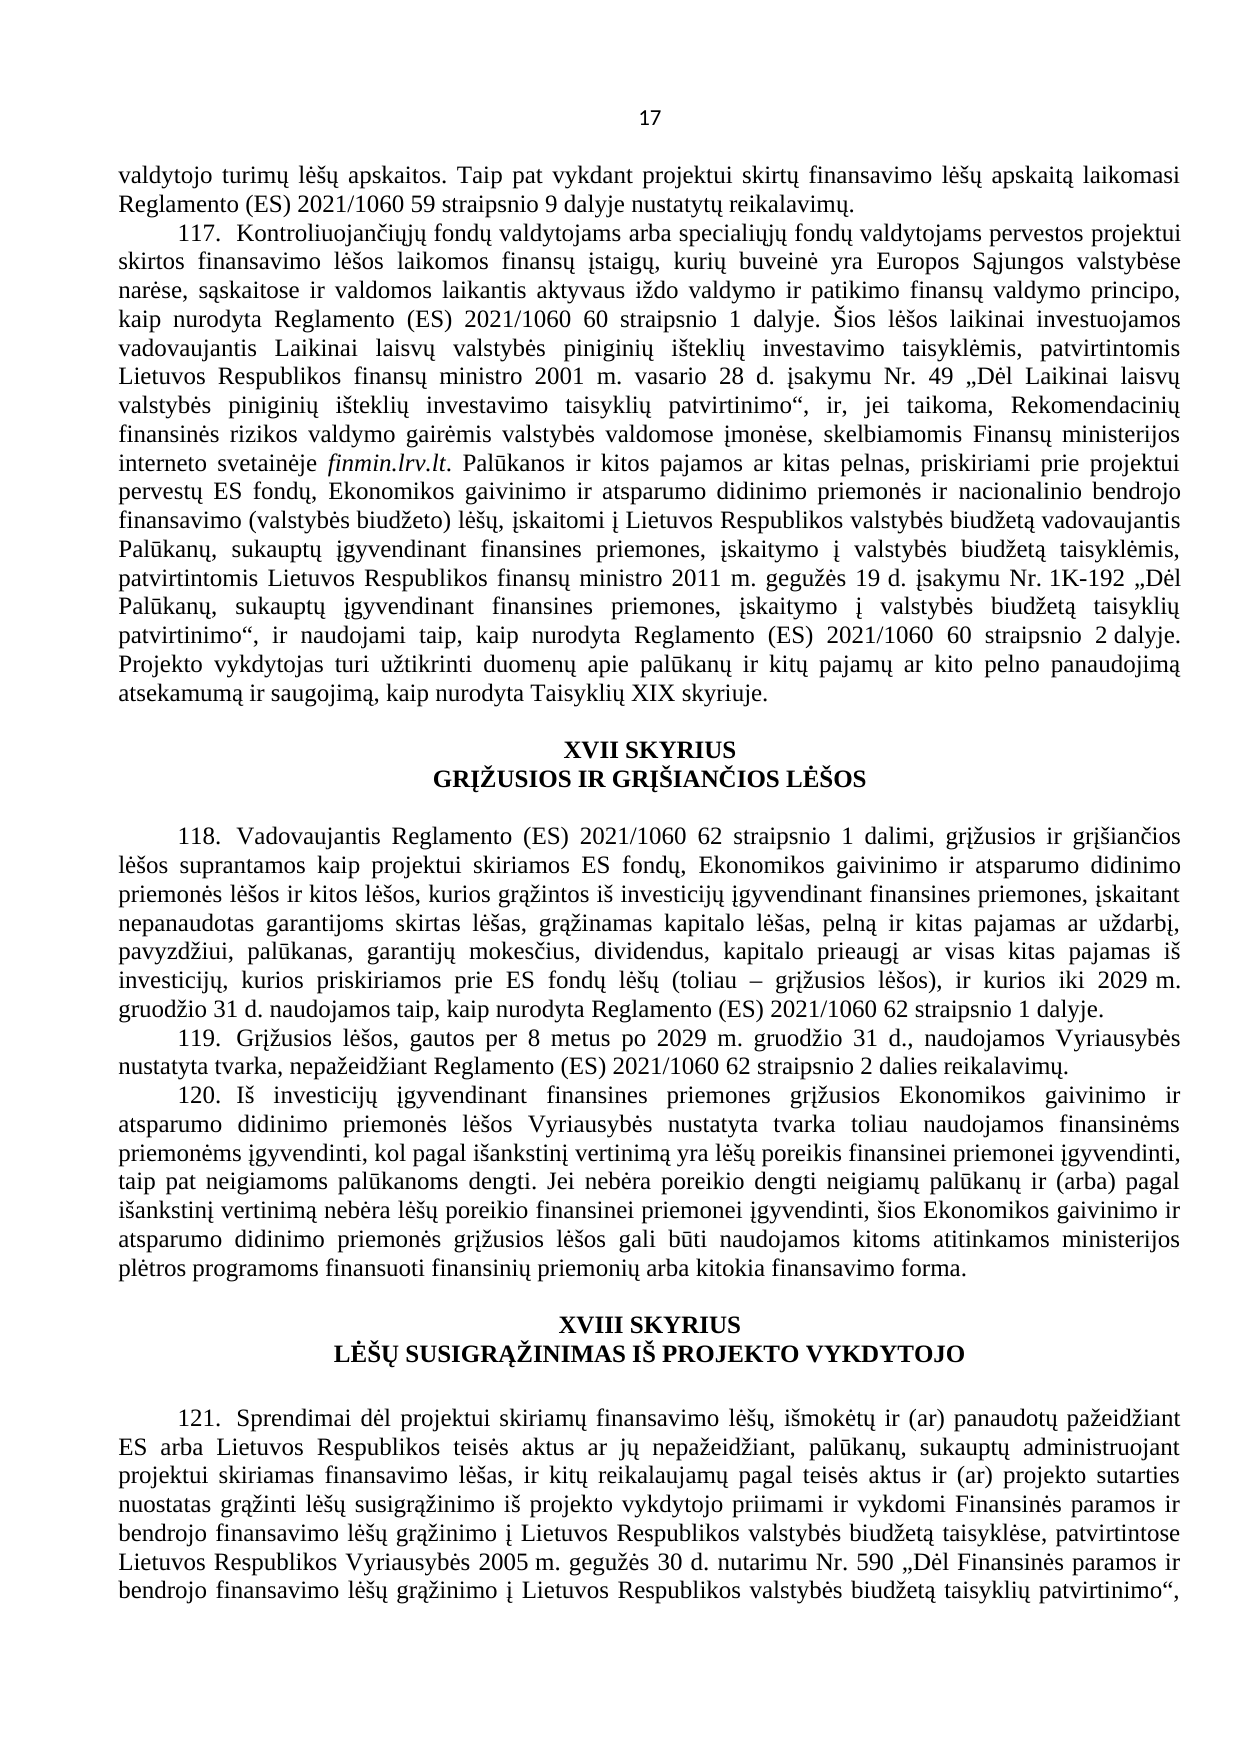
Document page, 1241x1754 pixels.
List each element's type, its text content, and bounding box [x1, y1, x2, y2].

text LĖŠŲ SUSIGRĄŽINIMAS IŠ PROJEKTO VYKDYTOJO [118, 1339, 1181, 1368]
text GRĮŽUSIOS IR GRĮŠIANČIOS LĖŠOS [118, 764, 1181, 793]
text 118. Vadovaujantis Reglamento (ES) 2021/1060 62 straipsnio 1 dalimi, grįžusios ir grįšiančios lėšos suprantamos kaip projektui skiriamos ES fondų, Ekonomikos gaivinimo ir atsparumo didinimo priemonės lėšos ir kitos lėšos, kurios grąžintos iš investicijų įgyvendinant finansines priemones, įskaitant nepanaudotas garantijoms skirtas lėšas, grąžinamas kapitalo lėšas, pelną ir kitas pajamas ar uždarbį, pavyzdžiui, palūkanas, garantijų mokesčius, dividendus, kapitalo prieaugį ar visas kitas pajamas iš investicijų, kurios priskiriamos prie ES fondų lėšų (toliau – grįžusios lėšos), ir kurios iki 2029 m. gruodžio 31 d. naudojamos taip, kaip nurodyta Reglamento (ES) 2021/1060 62 straipsnio 1 dalyje. [118, 821, 1181, 1023]
text 119. Grįžusios lėšos, gautos per 8 metus po 2029 m. gruodžio 31 d., naudojamos Vyriausybės nustatyta tvarka, nepažeidžiant Reglamento (ES) 2021/1060 62 straipsnio 2 dalies reikalavimų. [118, 1023, 1181, 1080]
text valdytojo turimų lėšų apskaitos. Taip pat vykdant projektui skirtų finansavimo lėšų apskaitą laikomasi Reglamento (ES) 2021/1060 59 straipsnio 9 dalyje nustatytų reikalavimų. [118, 160, 1181, 218]
text XVII SKYRIUS [118, 735, 1181, 764]
text XVIII SKYRIUS [118, 1310, 1181, 1339]
text 120. Iš investicijų įgyvendinant finansines priemones grįžusios Ekonomikos gaivinimo ir atsparumo didinimo priemonės lėšos Vyriausybės nustatyta tvarka toliau naudojamos finansinėms priemonėms įgyvendinti, kol pagal išankstinį vertinimą yra lėšų poreikis finansinei priemonei įgyvendinti, taip pat neigiamoms palūkanoms dengti. Jei nebėra poreikio dengti neigiamų palūkanų ir (arba) pagal išankstinį vertinimą nebėra lėšų poreikio finansinei priemonei įgyvendinti, šios Ekonomikos gaivinimo ir atsparumo didinimo priemonės grįžusios lėšos gali būti naudojamos kitoms atitinkamos ministerijos plėtros programoms finansuoti finansinių priemonių arba kitokia finansavimo forma. [118, 1080, 1181, 1281]
text 121. Sprendimai dėl projektui skiriamų finansavimo lėšų, išmokėtų ir (ar) panaudotų pažeidžiant ES arba Lietuvos Respublikos teisės aktus ar jų nepažeidžiant, palūkanų, sukauptų administruojant projektui skiriamas finansavimo lėšas, ir kitų reikalaujamų pagal teisės aktus ir (ar) projekto sutarties nuostatas grąžinti lėšų susigrąžinimo iš projekto vykdytojo priimami ir vykdomi Finansinės paramos ir bendrojo finansavimo lėšų grąžinimo į Lietuvos Respublikos valstybės biudžetą taisyklėse, patvirtintose Lietuvos Respublikos Vyriausybės 2005 m. gegužės 30 d. nutarimu Nr. 590 „Dėl Finansinės paramos ir bendrojo finansavimo lėšų grąžinimo į Lietuvos Respublikos valstybės biudžetą taisyklių patvirtinimo“, [118, 1403, 1181, 1604]
text 117. Kontroliuojančiųjų fondų valdytojams arba specialiųjų fondų valdytojams pervestos projektui skirtos finansavimo lėšos laikomos finansų įstaigų, kurių buveinė yra Europos Sąjungos valstybėse narėse, sąskaitose ir valdomos laikantis aktyvaus iždo valdymo ir patikimo finansų valdymo principo, kaip nurodyta Reglamento (ES) 2021/1060 60 straipsnio 1 dalyje. Šios lėšos laikinai investuojamos vadovaujantis Laikinai laisvų valstybės piniginių išteklių investavimo taisyklėmis, patvirtintomis Lietuvos Respublikos finansų ministro 2001 m. vasario 28 d. įsakymu Nr. 49 „Dėl Laikinai laisvų valstybės piniginių išteklių investavimo taisyklių patvirtinimo“, ir, jei taikoma, Rekomendacinių finansinės rizikos valdymo gairėmis valstybės valdomose įmonėse, skelbiamomis Finansų ministerijos interneto svetainėje finmin.lrv.lt. Palūkanos ir kitos pajamos ar kitas pelnas, priskiriami prie projektui pervestų ES fondų, Ekonomikos gaivinimo ir atsparumo didinimo priemonės ir nacionalinio bendrojo finansavimo (valstybės biudžeto) lėšų, įskaitomi į Lietuvos Respublikos valstybės biudžetą vadovaujantis Palūkanų, sukauptų įgyvendinant finansines priemones, įskaitymo į valstybės biudžetą taisyklėmis, patvirtintomis Lietuvos Respublikos finansų ministro 2011 m. gegužės 19 d. įsakymu Nr. 1K-192 „Dėl Palūkanų, sukauptų įgyvendinant finansines priemones, įskaitymo į valstybės biudžetą taisyklių patvirtinimo“, ir naudojami taip, kaip nurodyta Reglamento (ES) 2021/1060 60 straipsnio 2 dalyje. Projekto vykdytojas turi užtikrinti duomenų apie palūkanų ir kitų pajamų ar kito pelno panaudojimą atsekamumą ir saugojimą, kaip nurodyta Taisyklių XIX skyriuje. [118, 218, 1181, 706]
